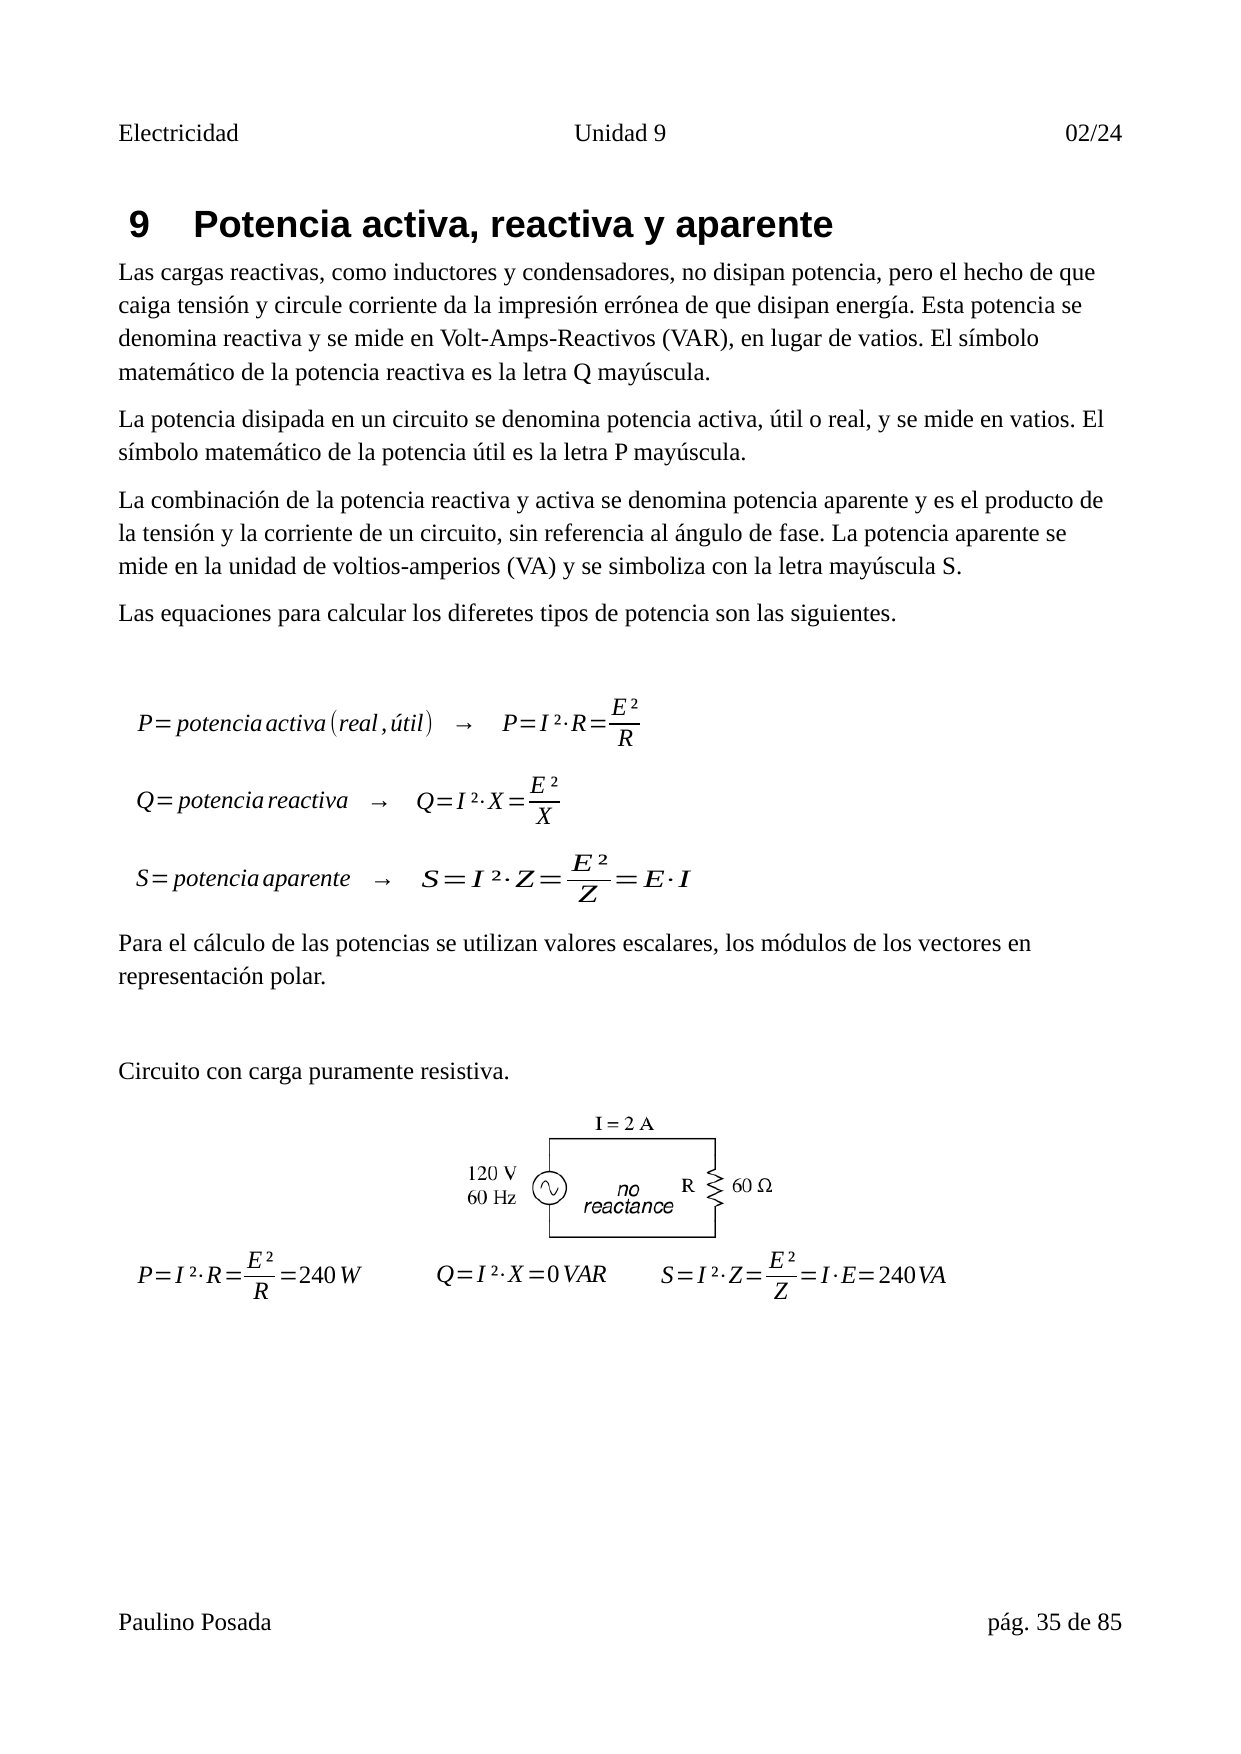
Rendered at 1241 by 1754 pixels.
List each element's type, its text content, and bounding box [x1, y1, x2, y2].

text Para el cálculo de las potencias se utilizan valores escalares, los módulos de los vectores en representación polar. [118, 928, 1122, 989]
text → [118, 772, 1122, 831]
subtitle Potencia activa, reactiva y aparente [118, 201, 1122, 245]
text Las cargas reactivas, como inductores y condensadores, no disipan potencia, pero el hecho de que caiga tensión y circule corriente da la impresión errónea de que disipan energía. Esta potencia se denomina reactiva y se mide en Volt-Amps-Reactivos (VAR), en lugar de vatios. El símbolo matemático de la potencia reactiva es la letra Q mayúscula. [118, 257, 1122, 385]
text Circuito con carga puramente resistiva. [118, 1056, 1122, 1085]
text La combinación de la potencia reactiva y activa se denomina potencia aparente y es el producto de la tensión y la corriente de un circuito, sin referencia al ángulo de fase. La potencia aparente se mide en la unidad de voltios-amperios (VA) y se simboliza con la letra mayúscula S. [118, 485, 1122, 579]
text → [118, 694, 1122, 753]
picture [453, 1103, 787, 1246]
text → [118, 850, 1122, 909]
text La potencia disipada en un circuito se denomina potencia activa, útil o real, y se mide en vatios. El símbolo matemático de la potencia útil es la letra P mayúscula. [118, 404, 1122, 466]
text Las equaciones para calcular los diferetes tipos de potencia son las siguientes. [118, 598, 1122, 627]
